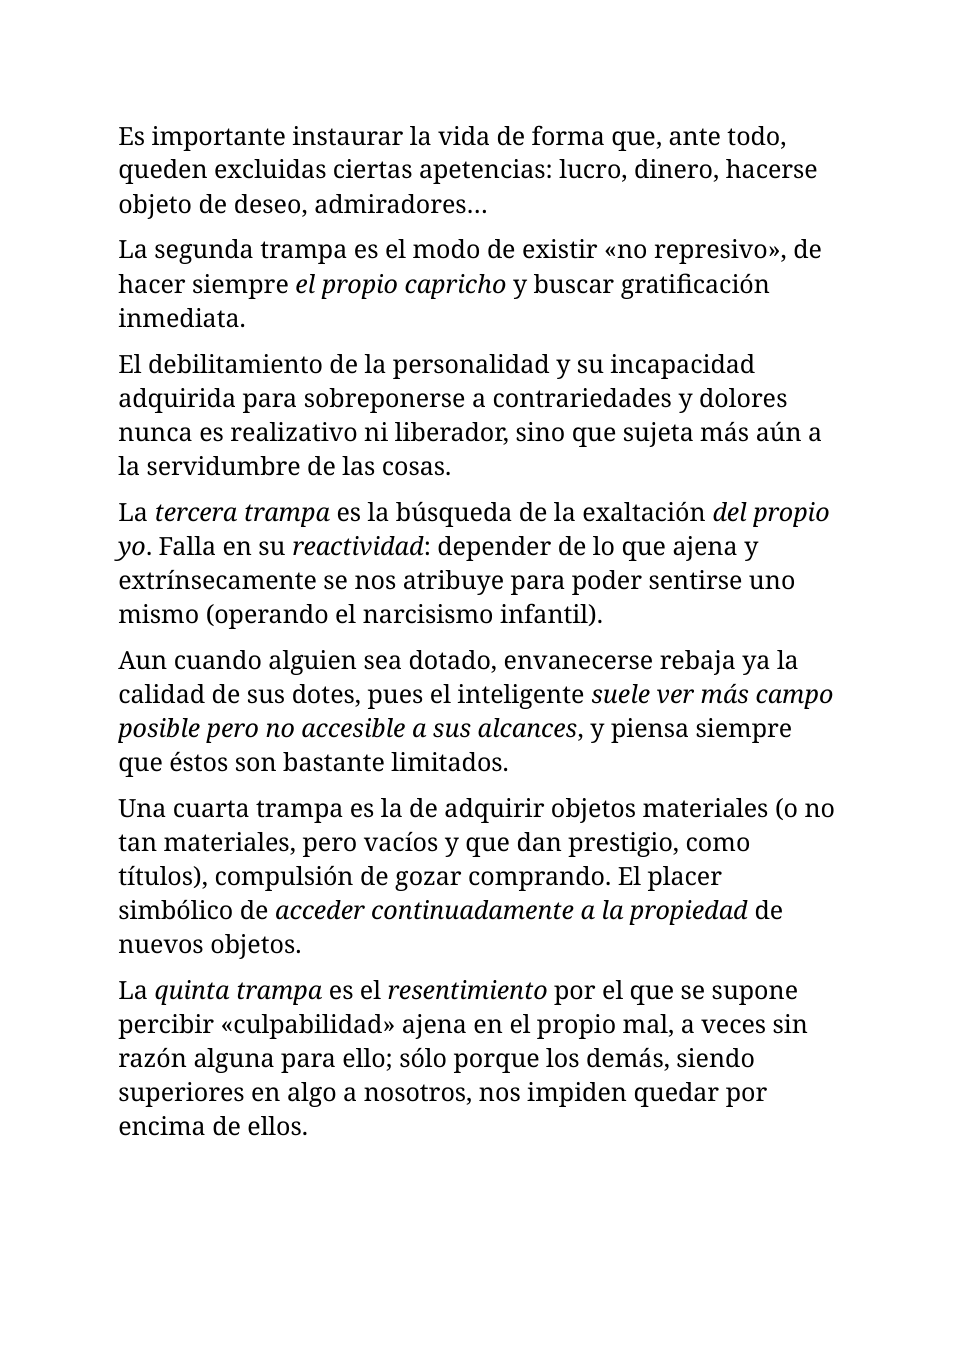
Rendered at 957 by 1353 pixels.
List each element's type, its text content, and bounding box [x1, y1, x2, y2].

text El debilitamiento de la personalidad y su incapacidad adquirida para sobreponerse a contrariedades y dolores nunca es realizativo ni liberador, sino que sujeta más aún a la servidumbre de las cosas. [118, 346, 838, 482]
text La quinta trampa es el resentimiento por el que se supone percibir «culpabilidad» ajena en el propio mal, a veces sin razón alguna para ello; sólo porque los demás, siendo superiores en algo a nosotros, nos impiden quedar por encima de ellos. [118, 973, 838, 1143]
text La tercera trampa es la búsqueda de la exaltación del propio yo. Falla en su reactividad: depender de lo que ajena y extrínsecamente se nos atribuye para poder sentirse uno mismo (operando el narcisismo infantil). [118, 494, 838, 631]
text La segunda trampa es el modo de existir «no represivo», de hacer siempre el propio capricho y buscar gratificación inmediata. [118, 232, 838, 334]
text Aun cuando alguien sea dotado, envanecerse rebaja ya la calidad de sus dotes, pues el inteligente suele ver más campo posible pero no accesible a sus alcances, y piensa siempre que éstos son bastante limitados. [118, 642, 838, 779]
text Es importante instaurar la vida de forma que, ante todo, queden excluidas ciertas apetencias: lucro, dinero, hacerse objeto de deseo, admiradores… [118, 118, 838, 220]
text Una cuarta trampa es la de adquirir objetos materiales (o no tan materiales, pero vacíos y que dan prestigio, como títulos), compulsión de gozar comprando. El placer simbólico de acceder continuadamente a la propiedad de nuevos objetos. [118, 791, 838, 961]
